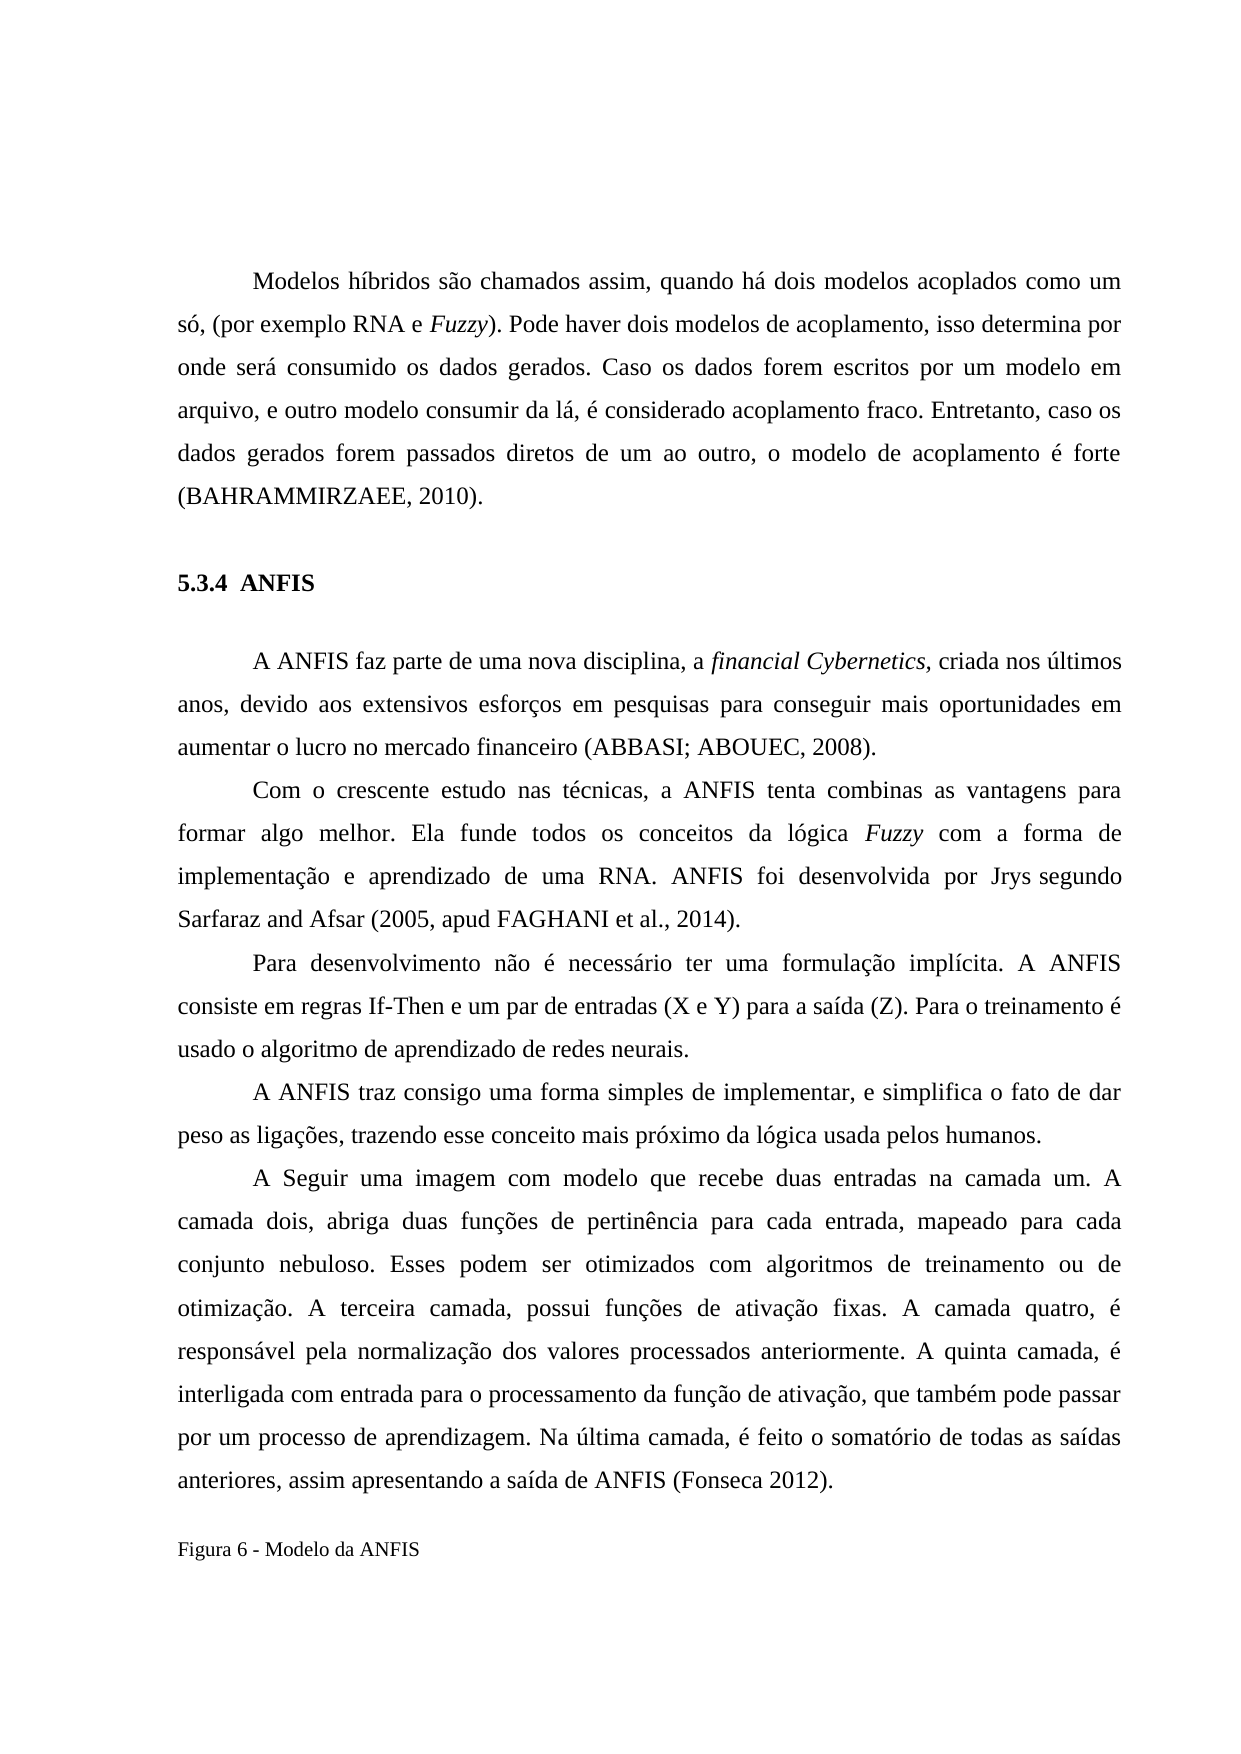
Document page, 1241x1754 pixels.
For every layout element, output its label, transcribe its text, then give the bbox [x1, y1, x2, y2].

text Com o crescente estudo nas técnicas, a ANFIS tenta combinas as vantagens para formar algo melhor. Ela funde todos os conceitos da lógica Fuzzy com a forma de implementação e aprendizado de uma RNA. ANFIS foi desenvolvida por Jrys segundo Sarfaraz and Afsar (2005, apud FAGHANI et al., 2014). [177, 775, 1122, 933]
text Modelos híbridos são chamados assim, quando há dois modelos acoplados como um só, (por exemplo RNA e Fuzzy). Pode haver dois modelos de acoplamento, isso determina por onde será consumido os dados gerados. Caso os dados forem escritos por um modelo em arquivo, e outro modelo consumir da lá, é considerado acoplamento fraco. Entretanto, caso os dados gerados forem passados diretos de um ao outro, o modelo de acoplamento é forte (BAHRAMMIRZAEE, 2010). [177, 266, 1122, 510]
text A Seguir uma imagem com modelo que recebe duas entradas na camada um. A camada dois, abriga duas funções de pertinência para cada entrada, mapeado para cada conjunto nebuloso. Esses podem ser otimizados com algoritmos de treinamento ou de otimização. A terceira camada, possui funções de ativação fixas. A camada quatro, é responsável pela normalização dos valores processados anteriormente. A quinta camada, é interligada com entrada para o processamento da função de ativação, que também pode passar por um processo de aprendizagem. Na última camada, é feito o somatório de todas as saídas anteriores, assim apresentando a saída de ANFIS (Fonseca 2012). [177, 1163, 1122, 1494]
text Figura 6 - Modelo da ANFIS [177, 1537, 1122, 1561]
text A ANFIS traz consigo uma forma simples de implementar, e simplifica o fato de dar peso as ligações, trazendo esse conceito mais próximo da lógica usada pelos humanos. [177, 1077, 1122, 1149]
subtitle ANFIS [177, 568, 1122, 596]
text A ANFIS faz parte de uma nova disciplina, a financial Cybernetics, criada nos últimos anos, devido aos extensivos esforços em pesquisas para conseguir mais oportunidades em aumentar o lucro no mercado financeiro (ABBASI; ABOUEC, 2008). [177, 646, 1122, 761]
text Para desenvolvimento não é necessário ter uma formulação implícita. A ANFIS consiste em regras If-Then e um par de entradas (X e Y) para a saída (Z). Para o treinamento é usado o algoritmo de aprendizado de redes neurais. [177, 948, 1122, 1063]
